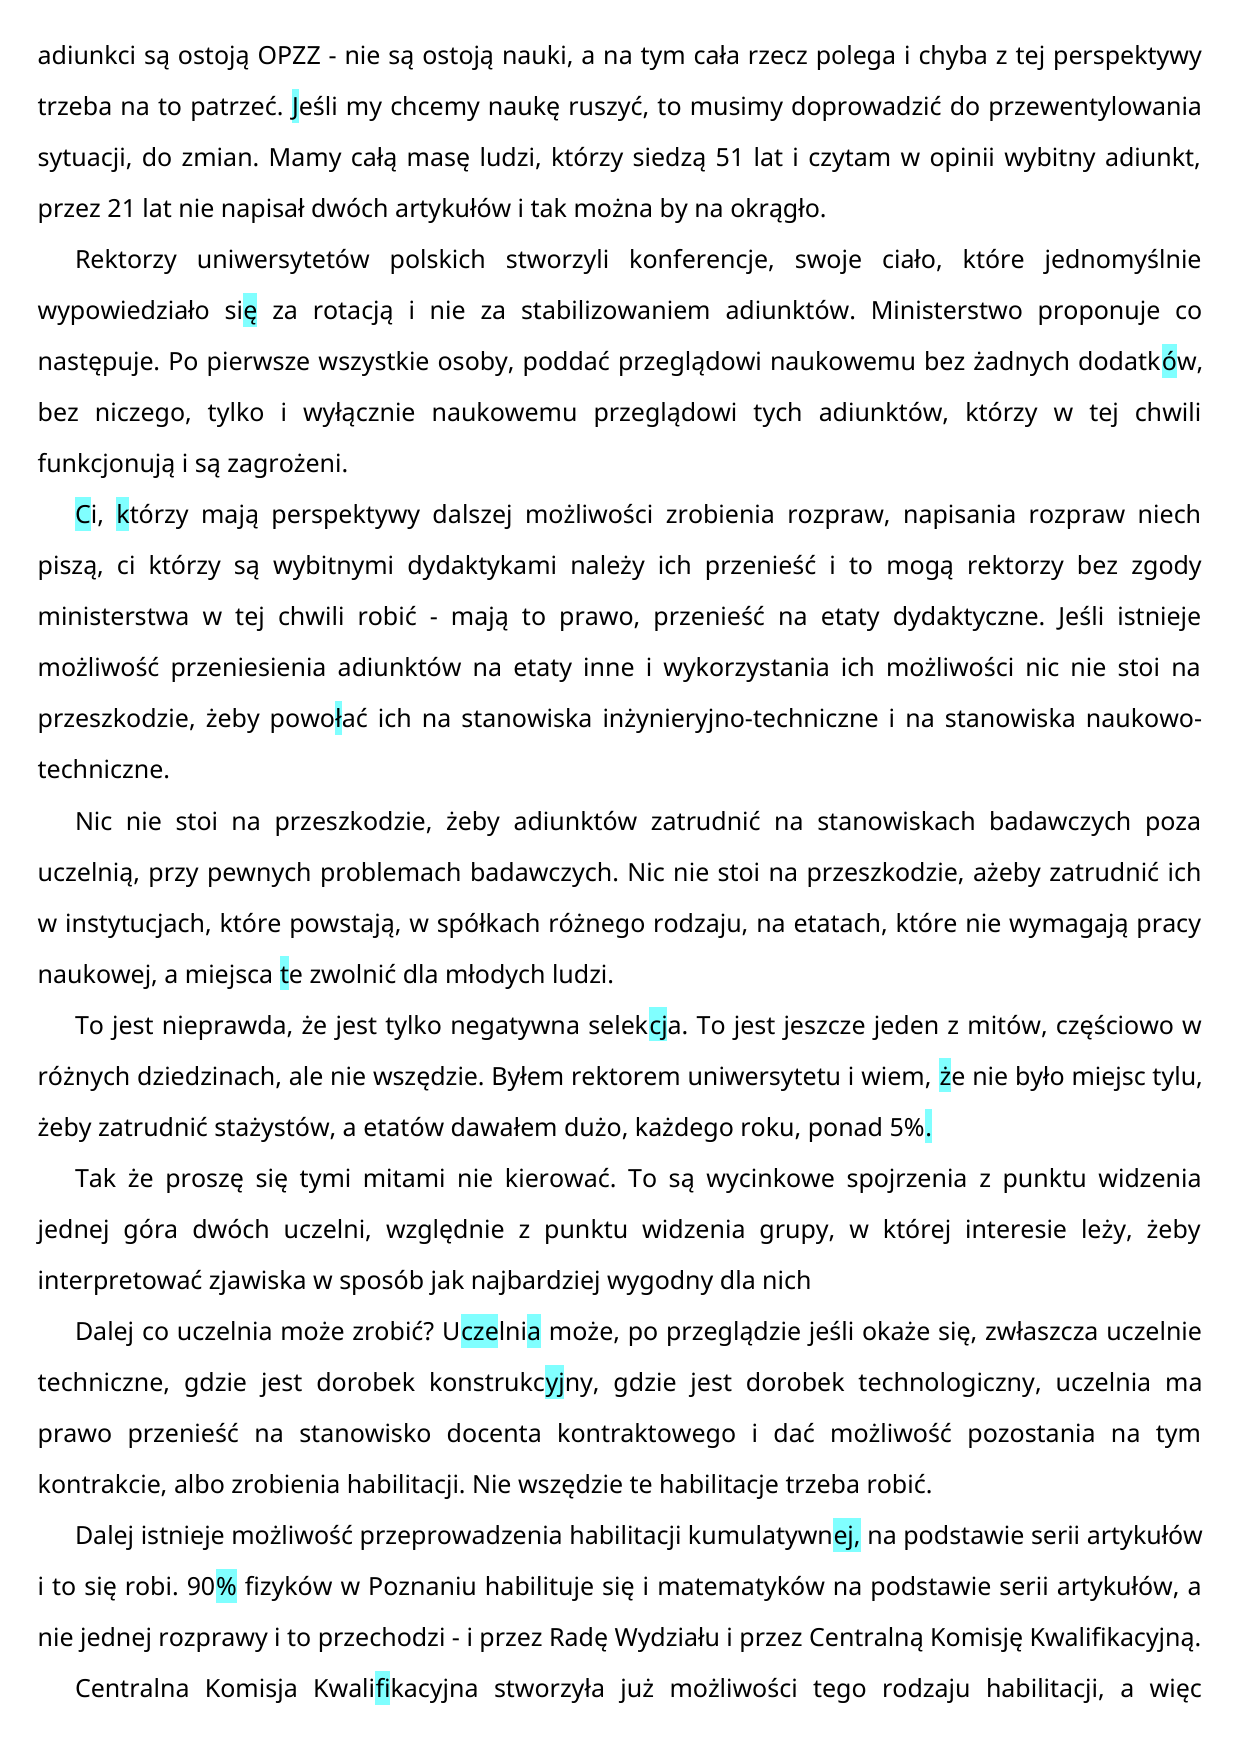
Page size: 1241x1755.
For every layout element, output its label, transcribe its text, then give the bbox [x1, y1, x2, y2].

text Ci, którzy mają perspektywy dalszej możliwości zrobienia rozpraw, napisania rozpraw niech piszą, ci którzy są wybitnymi dydaktykami należy ich przenieść i to mogą rektorzy bez zgody ministerstwa w tej chwili robić - mają to prawo, przenieść na etaty dydaktyczne. Jeśli istnieje możliwość przeniesienia adiunktów na etaty inne i wykorzystania ich możliwości nic nie stoi na przeszkodzie, żeby powołać ich na stanowiska inżynieryjno-techniczne i na stanowiska naukowo-techniczne. [37, 497, 1203, 786]
text Dalej co uczelnia może zrobić? Uczelnia może, po przeglądzie jeśli okaże się, zwłaszcza uczelnie techniczne, gdzie jest dorobek konstrukcyjny, gdzie jest dorobek technologiczny, uczelnia ma prawo przenieść na stanowisko docenta kontraktowego i dać możliwość pozostania na tym kontrakcie, albo zrobienia habilitacji. Nie wszędzie te habilitacje trzeba robić. [37, 1313, 1203, 1501]
text To jest nieprawda, że jest tylko negatywna selekcja. To jest jeszcze jeden z mitów, częściowo w różnych dziedzinach, ale nie wszędzie. Byłem rektorem uniwersytetu i wiem, że nie było miejsc tylu, żeby zatrudnić stażystów, a etatów dawałem dużo, każdego roku, ponad 5%. [37, 1007, 1203, 1143]
text Nic nie stoi na przeszkodzie, żeby adiunktów zatrudnić na stanowiskach badawczych poza uczelnią, przy pewnych problemach badawczych. Nic nie stoi na przeszkodzie, ażeby zatrudnić ich w instytucjach, które powstają, w spółkach różnego rodzaju, na etatach, które nie wymagają pracy naukowej, a miejsca te zwolnić dla młodych ludzi. [37, 803, 1203, 990]
text Rektorzy uniwersytetów polskich stworzyli konferencje, swoje ciało, które jednomyślnie wypowiedziało się za rotacją i nie za stabilizowaniem adiunktów. Ministerstwo proponuje co następuje. Po pierwsze wszystkie osoby, poddać przeglądowi naukowemu bez żadnych dodatków, bez niczego, tylko i wyłącznie naukowemu przeglądowi tych adiunktów, którzy w tej chwili funkcjonują i są zagrożeni. [37, 242, 1203, 480]
text Dalej istnieje możliwość przeprowadzenia habilitacji kumulatywnej, na podstawie serii artykułów i to się robi. 90% fizyków w Poznaniu habilituje się i matematyków na podstawie serii artykułów, a nie jednej rozprawy i to przechodzi - i przez Radę Wydziału i przez Centralną Komisję Kwalifikacyjną. [37, 1518, 1203, 1654]
text adiunkci są ostoją OPZZ - nie są ostoją nauki, a na tym cała rzecz polega i chyba z tej perspektywy trzeba na to patrzeć. Jeśli my chcemy naukę ruszyć, to musimy doprowadzić do przewentylowania sytuacji, do zmian. Mamy całą masę ludzi, którzy siedzą 51 lat i czytam w opinii wybitny adiunkt, przez 21 lat nie napisał dwóch artykułów i tak można by na okrągło. [37, 37, 1203, 225]
text Centralna Komisja Kwalifikacyjna stworzyła już możliwości tego rodzaju habilitacji, a więc [37, 1671, 1203, 1705]
text Tak że proszę się tymi mitami nie kierować. To są wycinkowe spojrzenia z punktu widzenia jednej góra dwóch uczelni, względnie z punktu widzenia grupy, w której interesie leży, żeby interpretować zjawiska w sposób jak najbardziej wygodny dla nich [37, 1160, 1203, 1297]
